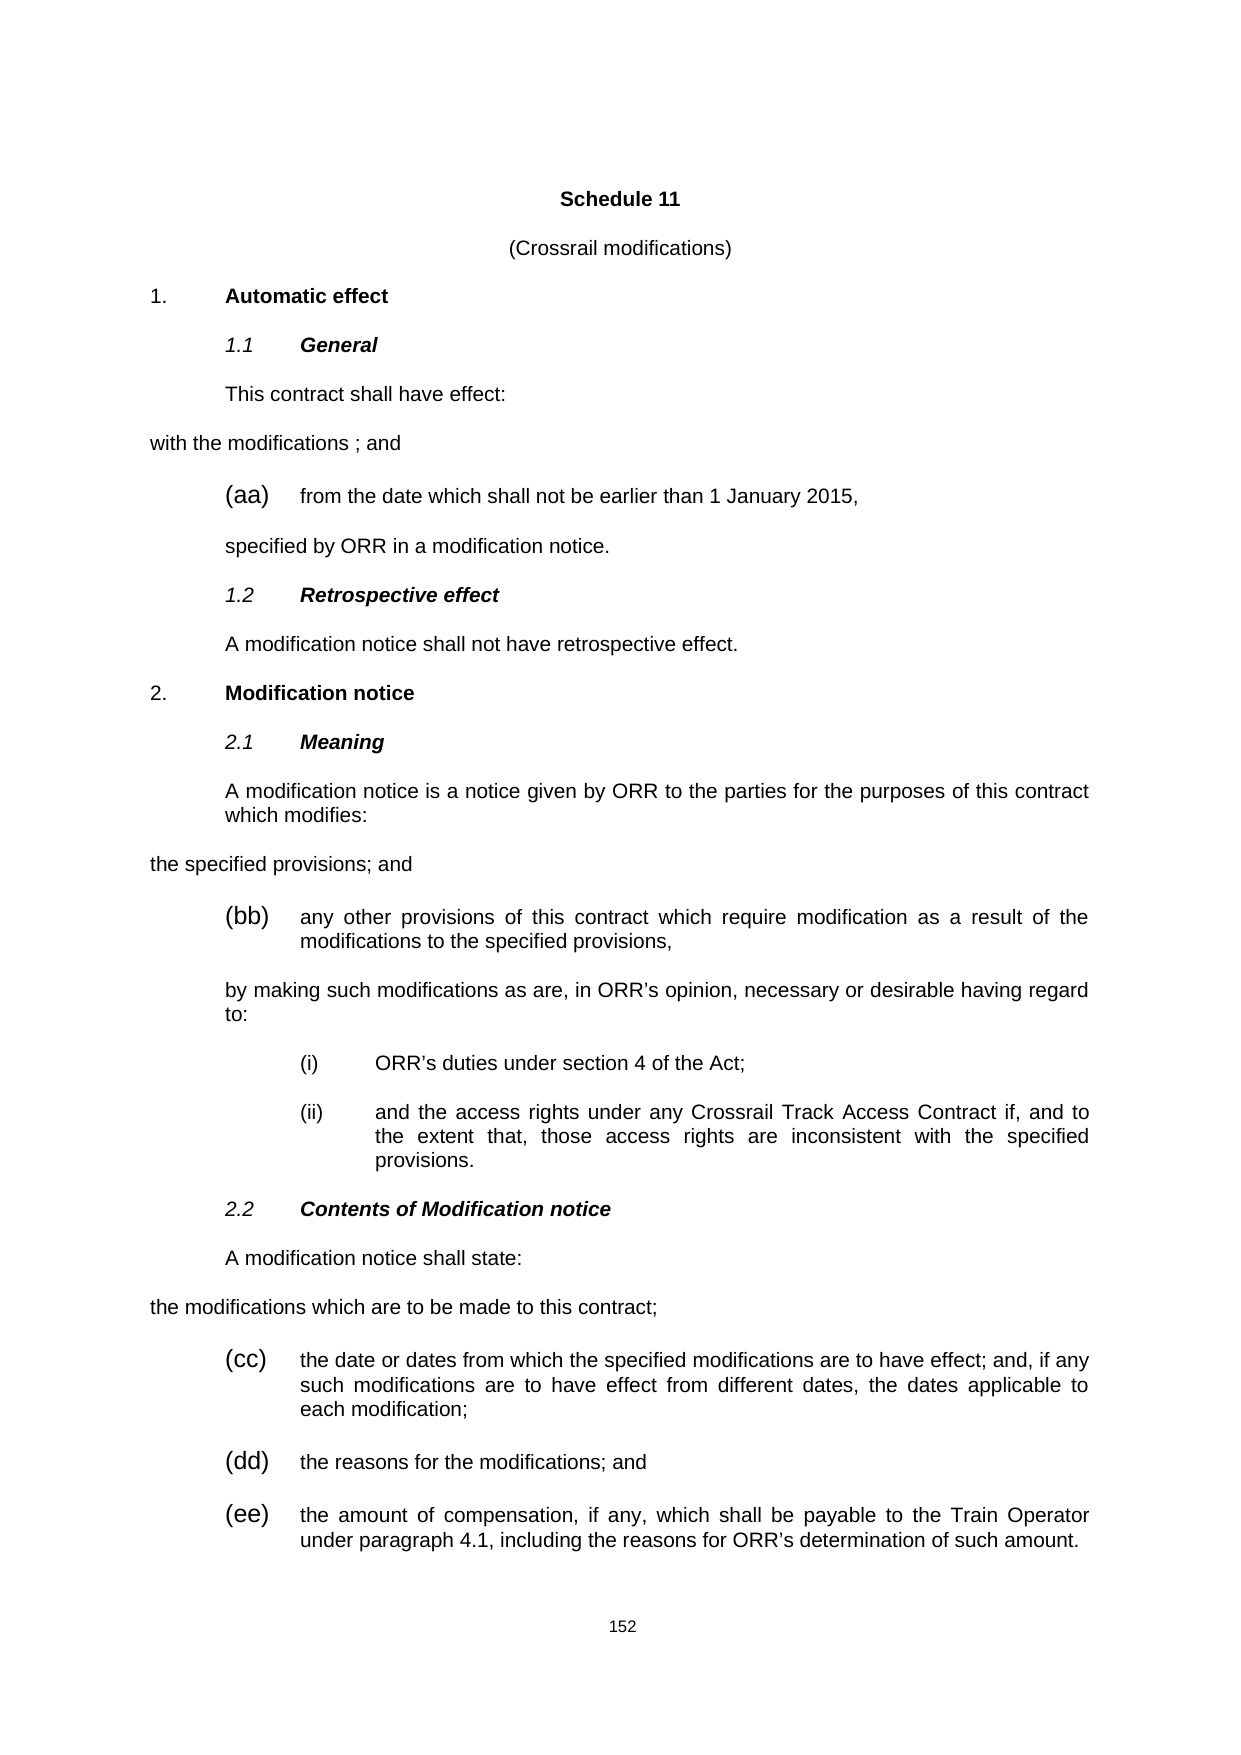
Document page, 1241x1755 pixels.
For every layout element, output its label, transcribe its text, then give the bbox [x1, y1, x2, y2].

text specified by ORR in a modification notice. [225, 534, 1090, 558]
list Modification notice [150, 681, 1090, 705]
text A modification notice shall state: [225, 1246, 1090, 1270]
text This contract shall have effect: [225, 382, 1090, 406]
list Schedule 11 [150, 186, 1090, 210]
list Contents of Modification notice [225, 1197, 1090, 1221]
list Meaning [225, 730, 1090, 754]
subtitle the reasons for the modifications; and [225, 1446, 1090, 1474]
list General [225, 333, 1090, 357]
subtitle and the access rights under any Crossrail Track Access Contract if, and to the extent that, those access rights are inconsistent with the specified provisions. [300, 1100, 1090, 1172]
subtitle the modifications which are to be made to this contract; [150, 1295, 1090, 1319]
subtitle ORR’s duties under section 4 of the Act; [300, 1051, 1090, 1075]
subtitle any other provisions of this contract which require modification as a result of the modifications to the specified provisions, [225, 901, 1090, 953]
list (Crossrail modifications) [150, 235, 1090, 259]
subtitle the date or dates from which the specified modifications are to have effect; and, if any such modifications are to have effect from different dates, the dates applicable to each modification; [225, 1344, 1090, 1421]
subtitle from the date which shall not be earlier than 1 January 2015, [225, 480, 1090, 509]
subtitle with the modifications ; and [150, 431, 1090, 455]
text A modification notice is a notice given by ORR to the parties for the purposes of this contract which modifies: [225, 779, 1090, 827]
subtitle the specified provisions; and [150, 852, 1090, 876]
list Automatic effect [150, 284, 1090, 308]
text A modification notice shall not have retrospective effect. [225, 632, 1090, 656]
text by making such modifications as are, in ORR’s opinion, necessary or desirable having regard to: [225, 978, 1090, 1026]
subtitle the amount of compensation, if any, which shall be payable to the Train Operator under paragraph 4.1, including the reasons for ORR’s determination of such amount. [225, 1499, 1090, 1552]
list Retrospective effect [225, 583, 1090, 607]
